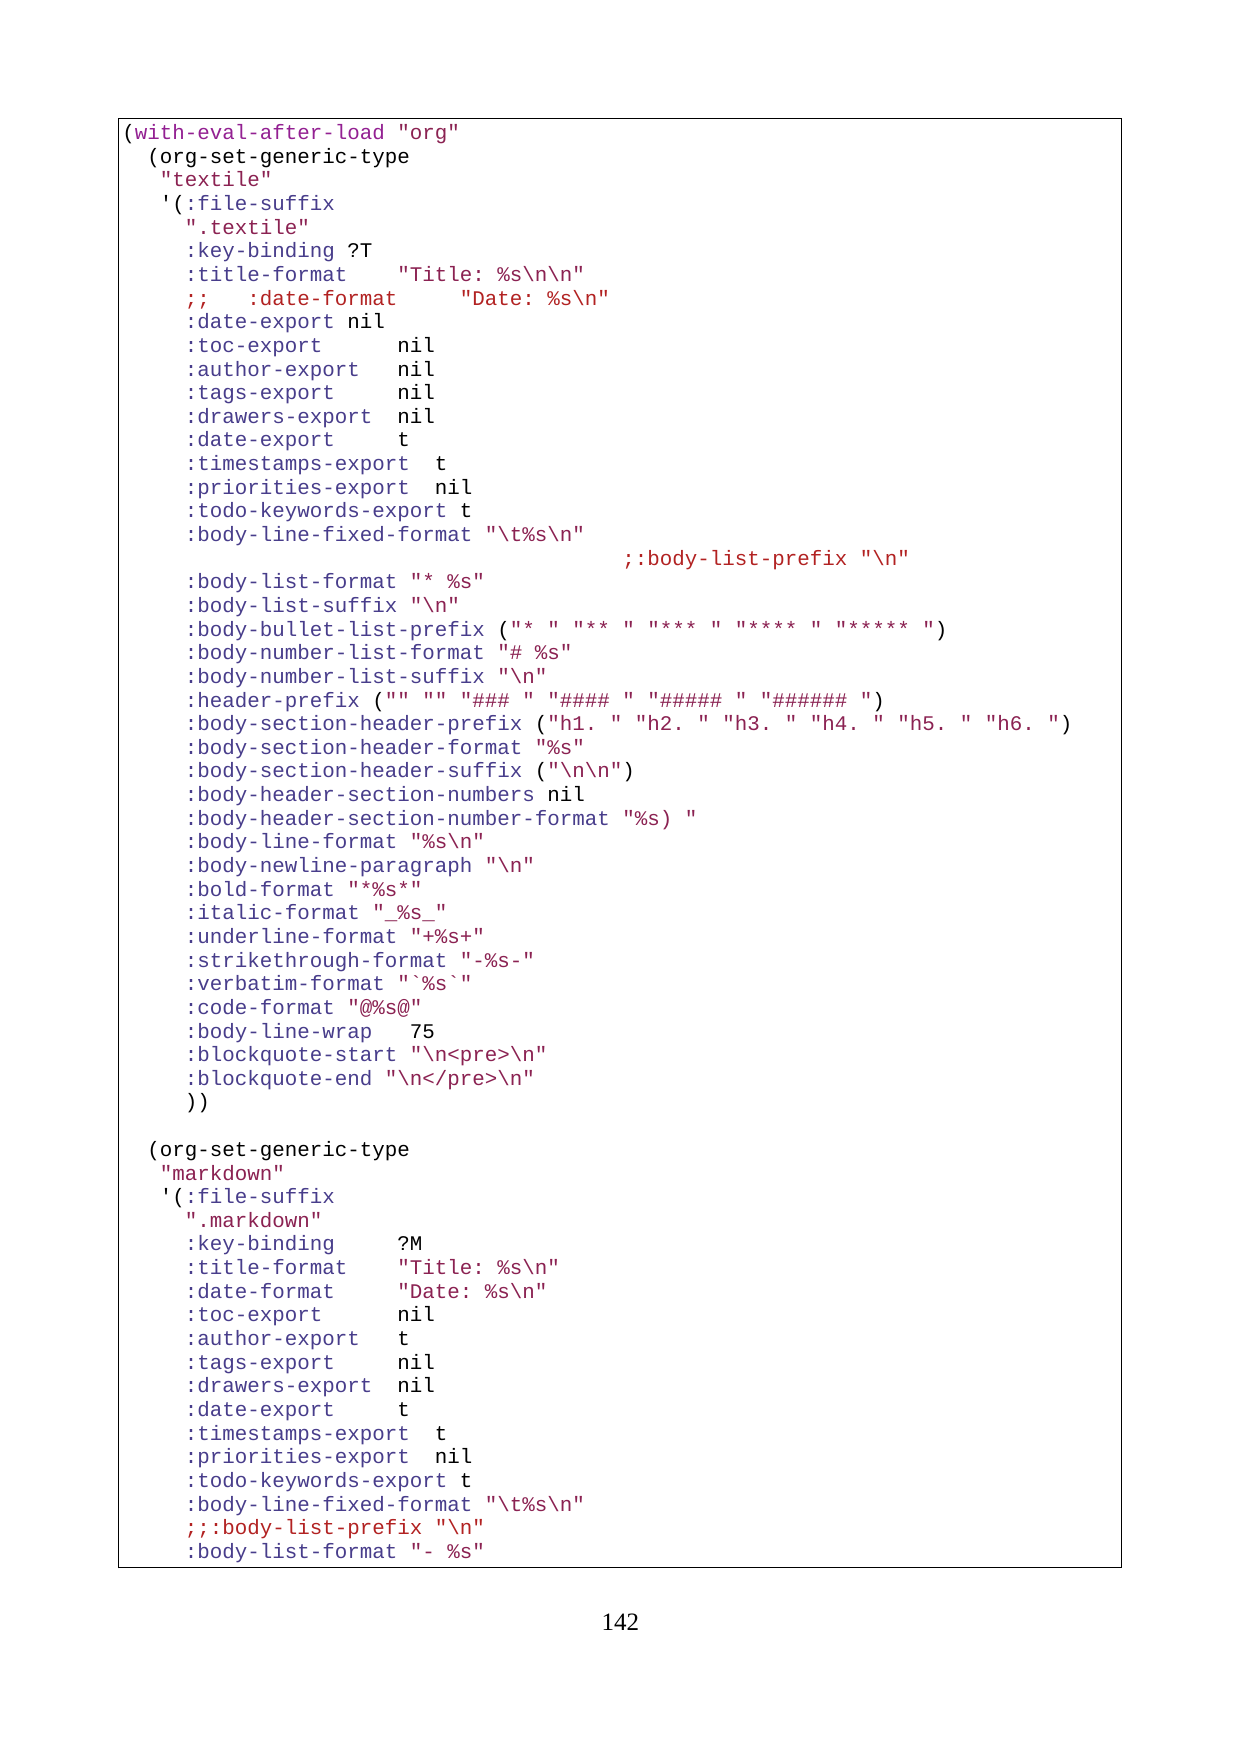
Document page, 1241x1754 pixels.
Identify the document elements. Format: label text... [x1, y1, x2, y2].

text :author-export nil [119, 354, 1121, 378]
text :title-format "Title: %s\n" [119, 1253, 1121, 1277]
text :body-section-header-suffix ("\n\n") [119, 757, 1121, 780]
text :body-newline-paragraph "\n" [119, 851, 1121, 875]
text :body-number-list-format "# %s" [119, 638, 1121, 662]
text '(:file-suffix [119, 189, 1121, 213]
text '(:file-suffix [119, 1182, 1121, 1206]
text (org-set-generic-type [119, 1135, 1121, 1158]
text :verbatim-format "`%s`" [119, 969, 1121, 993]
text :body-header-section-number-format "%s) " [119, 804, 1121, 827]
text :date-format "Date: %s\n" [119, 1277, 1121, 1300]
text :tags-export nil [119, 378, 1121, 402]
text "textile" [119, 165, 1121, 189]
text :body-list-format "* %s" [119, 567, 1121, 591]
text :timestamps-export t [119, 449, 1121, 473]
text :title-format "Title: %s\n\n" [119, 260, 1121, 284]
text :body-line-fixed-format "\t%s\n" [119, 520, 1121, 544]
text :toc-export nil [119, 331, 1121, 354]
text :underline-format "+%s+" [119, 922, 1121, 946]
text :body-bullet-list-prefix ("* " "** " "*** " "**** " "***** ") [119, 615, 1121, 638]
text :toc-export nil [119, 1300, 1121, 1324]
text :body-number-list-suffix "\n" [119, 662, 1121, 686]
text :drawers-export nil [119, 402, 1121, 426]
text :body-line-fixed-format "\t%s\n" [119, 1489, 1121, 1513]
text :drawers-export nil [119, 1371, 1121, 1395]
text :italic-format "_%s_" [119, 898, 1121, 922]
text :priorities-export nil [119, 473, 1121, 496]
text :body-list-format "- %s" [119, 1537, 1121, 1567]
text :tags-export nil [119, 1348, 1121, 1371]
text :body-line-wrap 75 [119, 1017, 1121, 1040]
text :body-list-suffix "\n" [119, 591, 1121, 615]
text :body-header-section-numbers nil [119, 780, 1121, 804]
text :body-section-header-format "%s" [119, 733, 1121, 757]
text :timestamps-export t [119, 1419, 1121, 1442]
text :code-format "@%s@" [119, 993, 1121, 1017]
text :blockquote-end "\n</pre>\n" [119, 1064, 1121, 1088]
text :strikethrough-format "-%s-" [119, 946, 1121, 969]
text :todo-keywords-export t [119, 496, 1121, 520]
text :body-line-format "%s\n" [119, 827, 1121, 851]
text :todo-keywords-export t [119, 1466, 1121, 1489]
text :key-binding ?M [119, 1229, 1121, 1253]
text ".textile" [119, 213, 1121, 236]
text ".markdown" [119, 1206, 1121, 1229]
text :body-section-header-prefix ("h1. " "h2. " "h3. " "h4. " "h5. " "h6. ") [119, 709, 1121, 733]
text :date-export t [119, 426, 1121, 449]
text :date-export nil [119, 307, 1121, 331]
text :header-prefix ("" "" "### " "#### " "##### " "###### ") [119, 686, 1121, 709]
text :key-binding ?T [119, 236, 1121, 260]
text )) [119, 1088, 1121, 1111]
text ;;:body-list-prefix "\n" [119, 1513, 1121, 1537]
text ;:body-list-prefix "\n" [119, 544, 1121, 567]
text :priorities-export nil [119, 1442, 1121, 1466]
text :blockquote-start "\n<pre>\n" [119, 1040, 1121, 1064]
text :date-export t [119, 1395, 1121, 1419]
text :author-export t [119, 1324, 1121, 1348]
text "markdown" [119, 1158, 1121, 1182]
text ;; :date-format "Date: %s\n" [119, 284, 1121, 307]
text (with-eval-after-load "org" [119, 119, 1121, 142]
text (org-set-generic-type [119, 142, 1121, 165]
text :bold-format "*%s*" [119, 875, 1121, 898]
